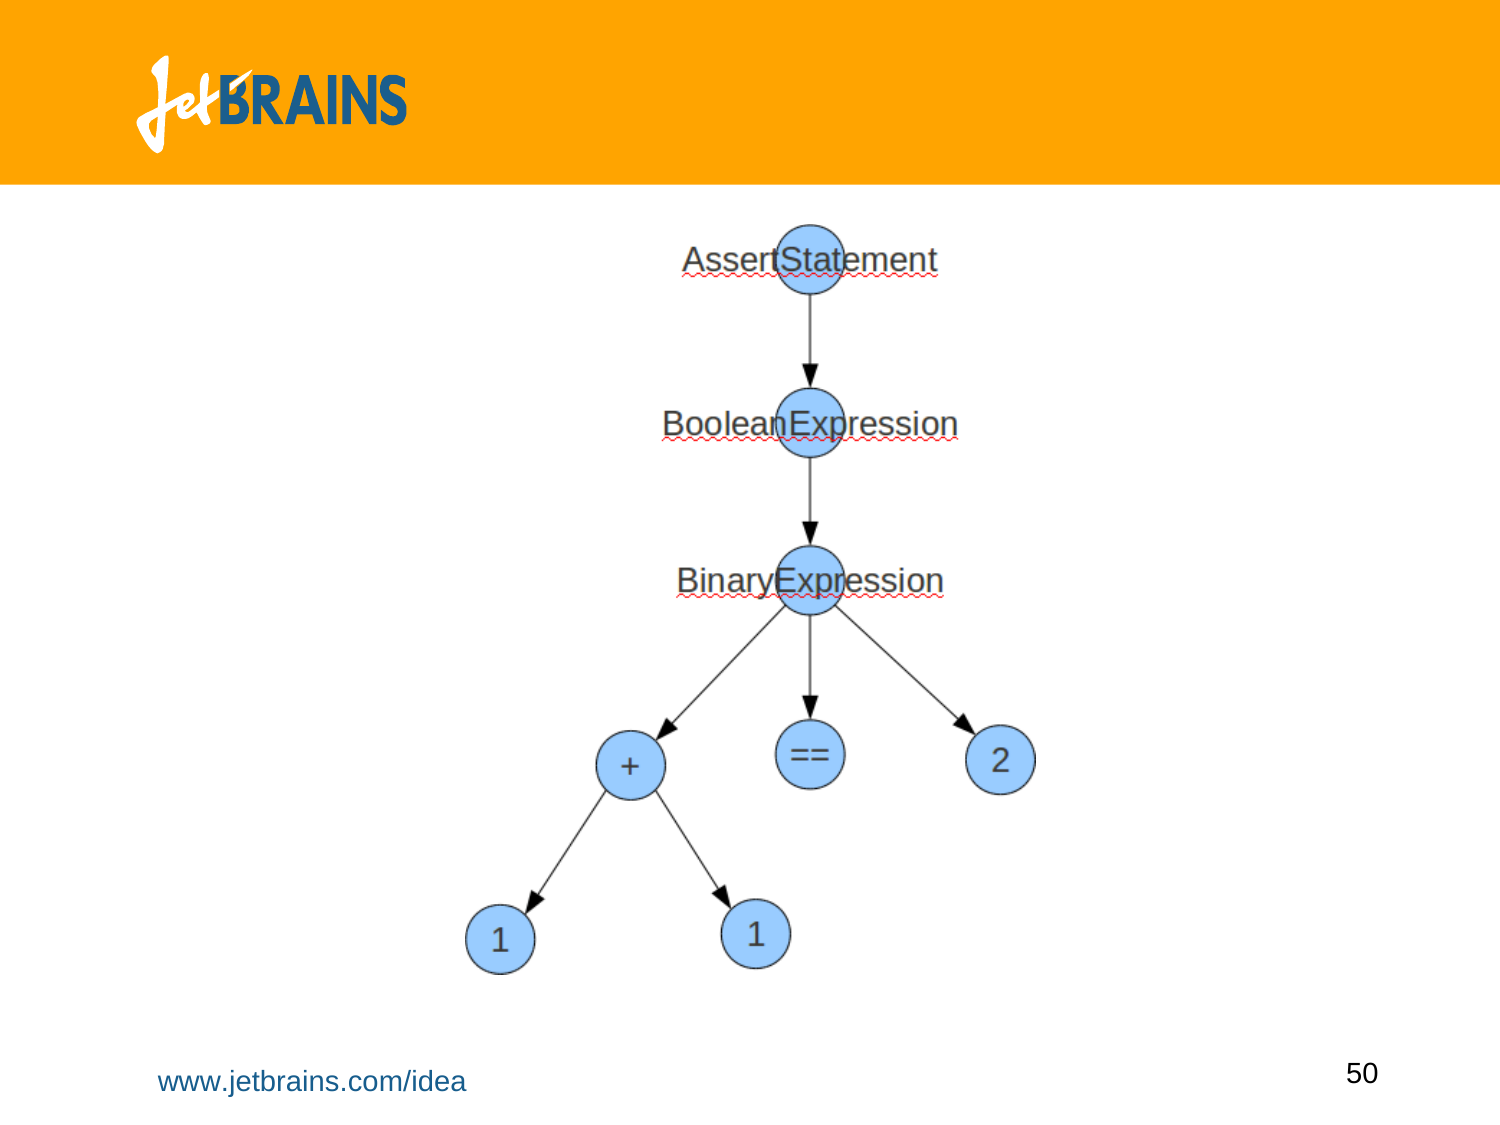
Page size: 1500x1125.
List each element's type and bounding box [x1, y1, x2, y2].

picture [465, 224, 1036, 975]
